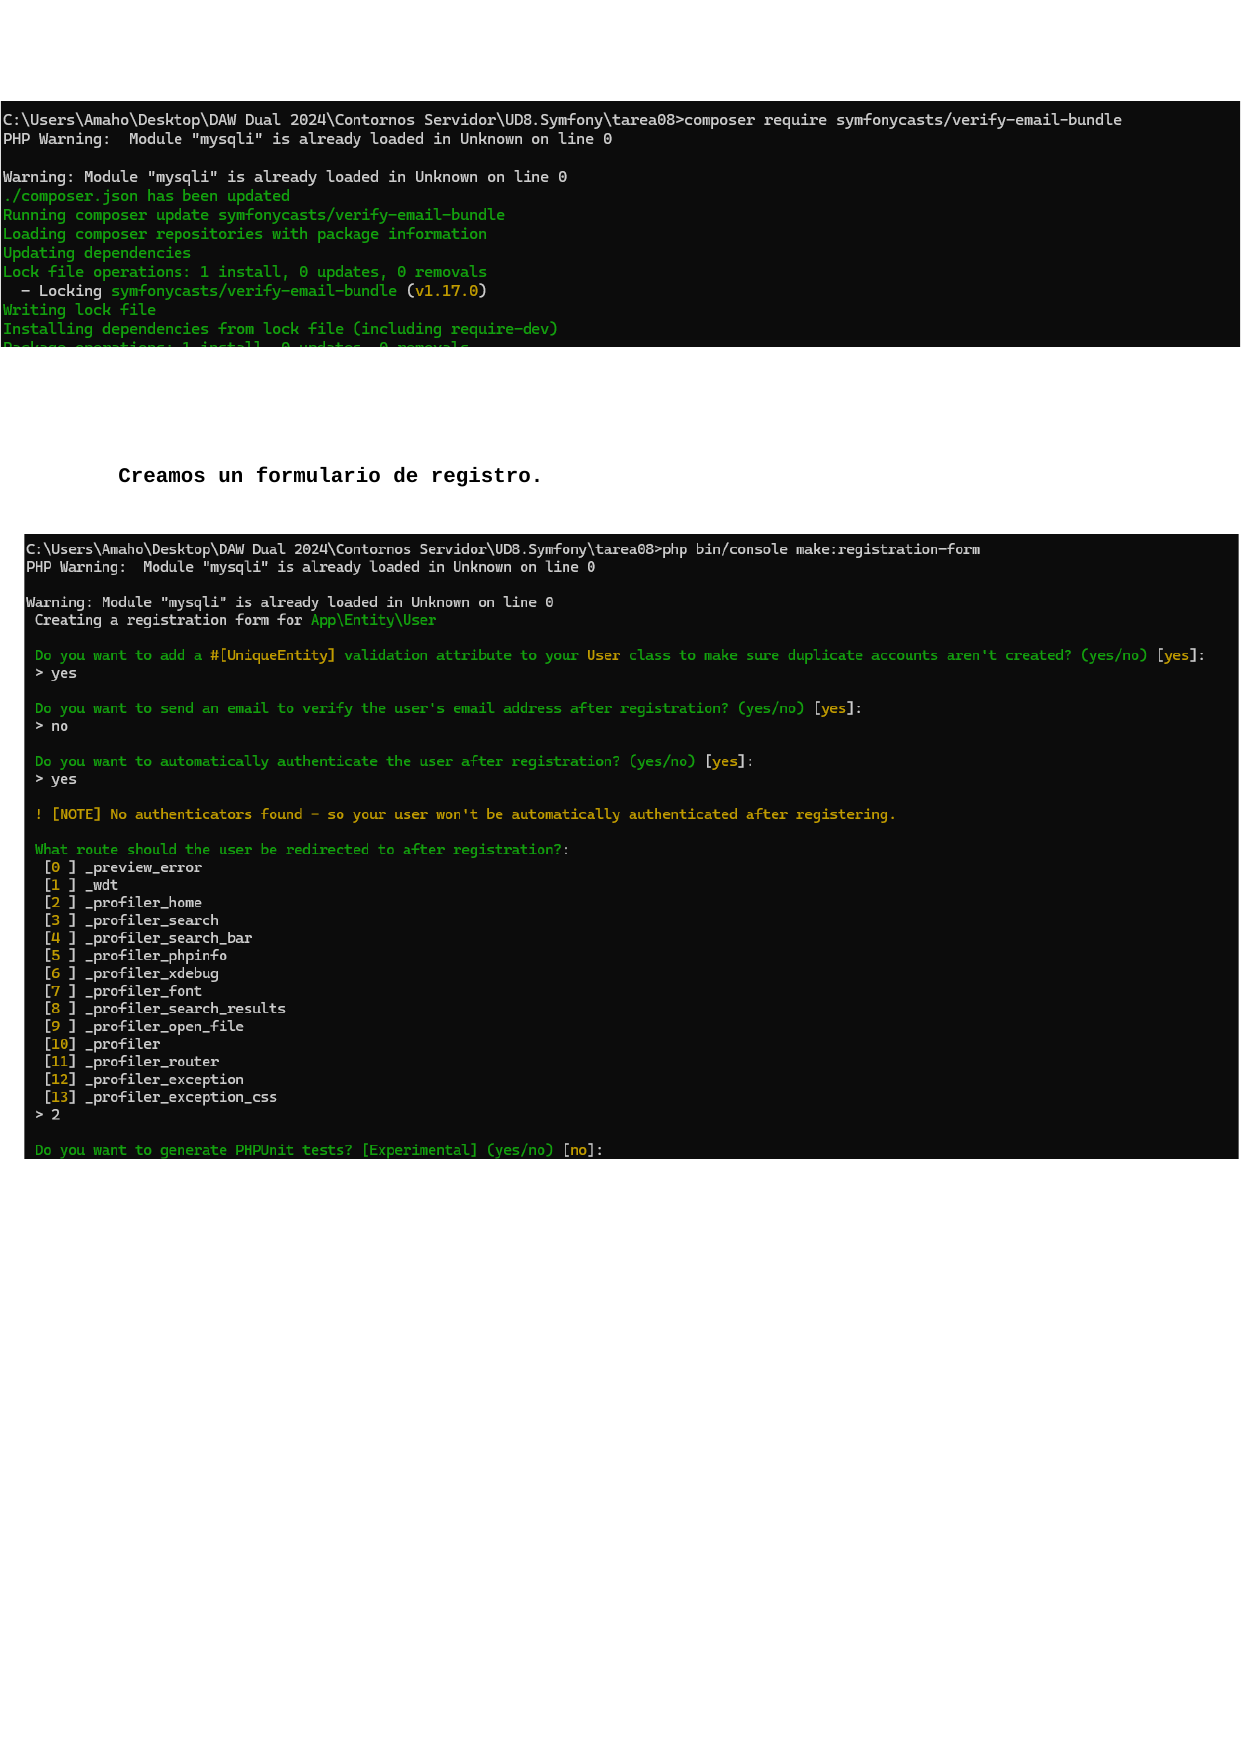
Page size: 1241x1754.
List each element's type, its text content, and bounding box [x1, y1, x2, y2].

text Creamos un formulario de registro. [118, 465, 1122, 488]
picture [24, 534, 1239, 1159]
picture [0, 101, 1240, 347]
